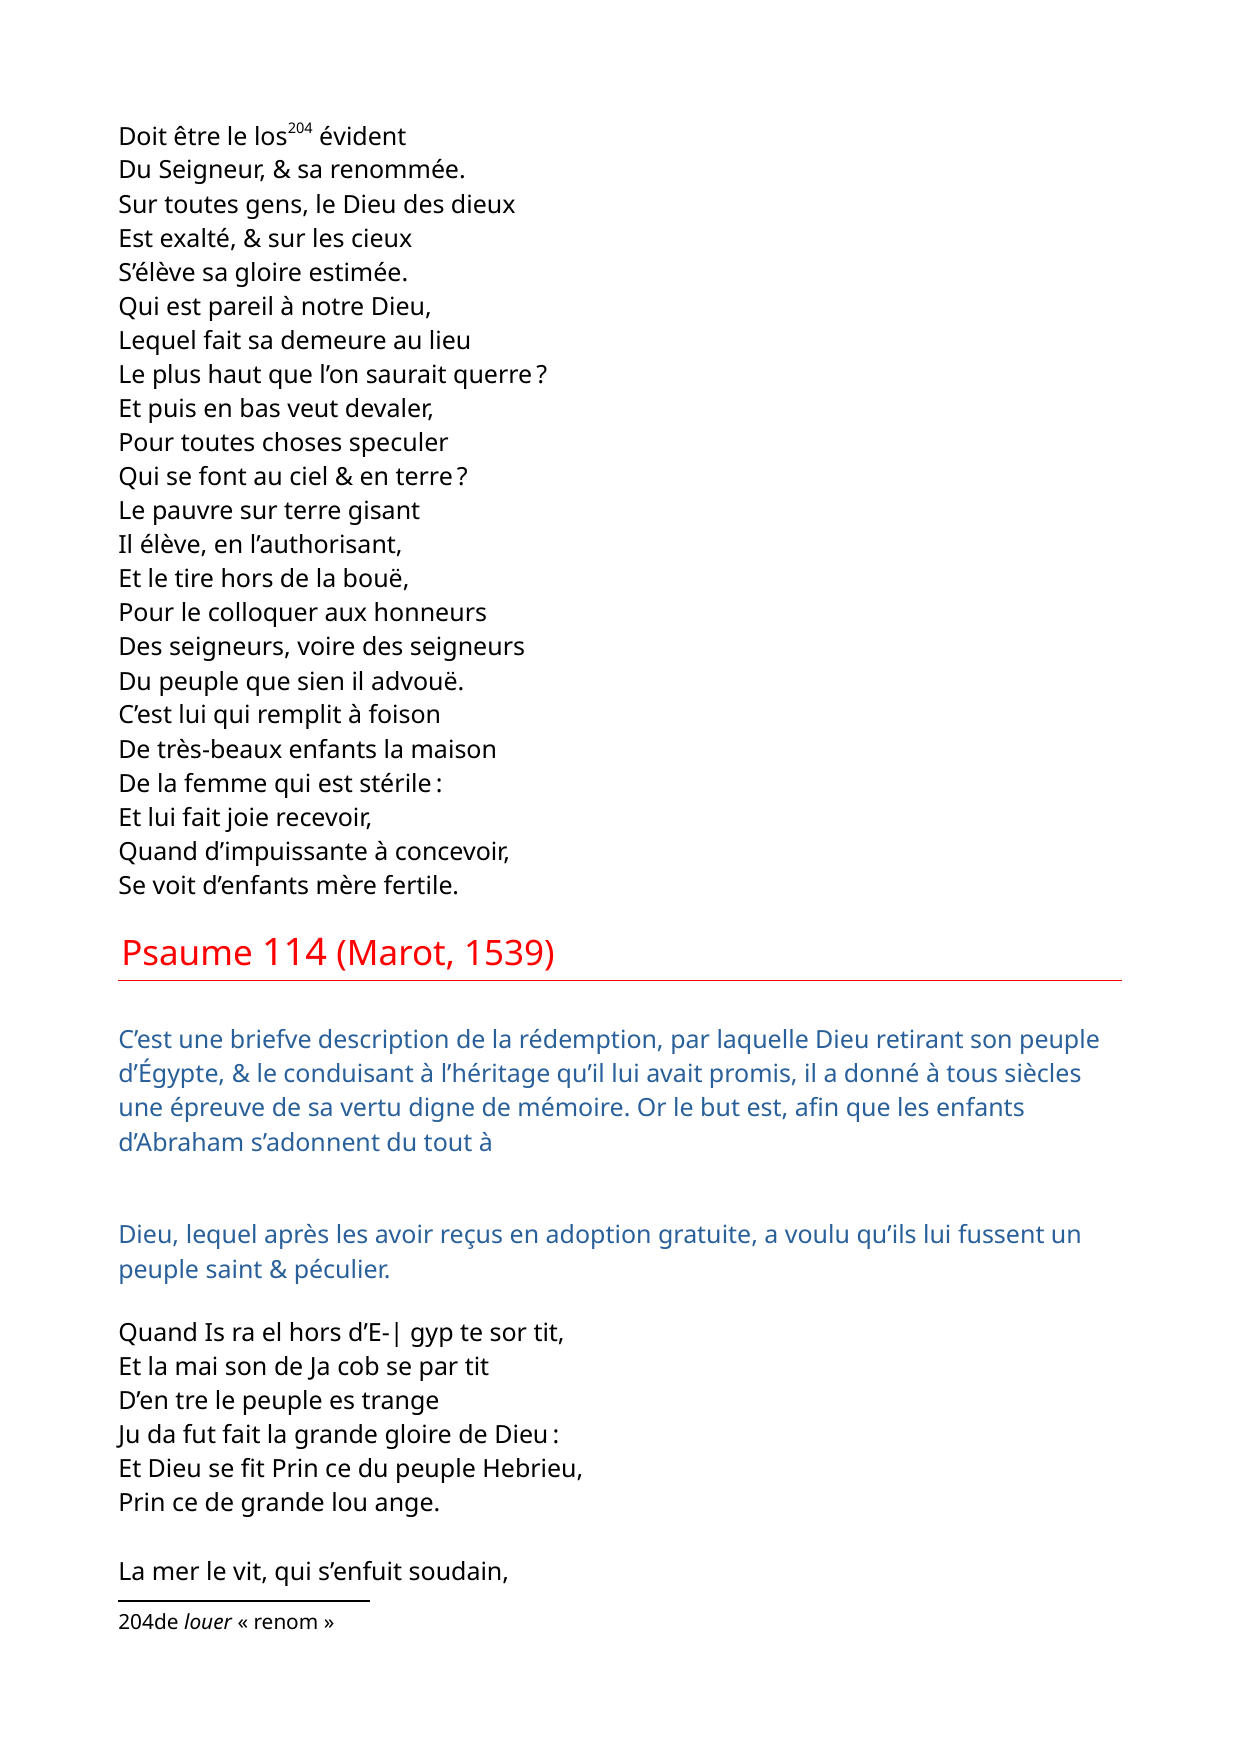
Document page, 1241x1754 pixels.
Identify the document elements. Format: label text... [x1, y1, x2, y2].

text Sur toutes gens, le Dieu des dieux [118, 186, 1122, 220]
text Et Dieu se fit Prin ce du peuple Hebrieu, [118, 1451, 1122, 1485]
text Et puis en bas veut devaler, [118, 391, 1122, 425]
text Pour le colloquer aux honneurs [118, 595, 1122, 629]
text Il élève, en l’authorisant, [118, 527, 1122, 561]
text De la femme qui est stérile : [118, 765, 1122, 799]
text Qui se font au ciel & en terre ? [118, 459, 1122, 493]
text De très-beaux enfants la maison [118, 731, 1122, 765]
text Quand Is ra el hors d’E-| gyp te sor tit, [118, 1315, 1122, 1349]
text S’élève sa gloire estimée. [118, 254, 1122, 288]
text Prin ce de grande lou ange. [118, 1485, 1122, 1519]
text Des seigneurs, voire des seigneurs [118, 629, 1122, 663]
text Le pauvre sur terre gisant [118, 493, 1122, 527]
text La mer le vit, qui s’enfuit soudain, [118, 1553, 1122, 1587]
text Le plus haut que l’on saurait querre ? [118, 357, 1122, 391]
text Du peuple que sien il advouë. [118, 663, 1122, 697]
text de louer « renom » [118, 1607, 1122, 1636]
text Ju da fut fait la grande gloire de Dieu : [118, 1417, 1122, 1451]
text Se voit d’enfants mère fertile. [118, 867, 1122, 902]
text D’en tre le peuple es trange [118, 1383, 1122, 1417]
text Est exalté, & sur les cieux [118, 220, 1122, 254]
text Et le tire hors de la bouë, [118, 561, 1122, 595]
text Lequel fait sa demeure au lieu [118, 322, 1122, 357]
text Pour toutes choses speculer [118, 425, 1122, 459]
text Et la mai son de Ja cob se par tit [118, 1349, 1122, 1383]
text Quand d’impuissante à concevoir, [118, 833, 1122, 867]
text Dieu, lequel après les avoir reçus en adoption gratuite, a voulu qu’ils lui fussent un peuple saint & péculier. [118, 1217, 1122, 1285]
text Qui est pareil à notre Dieu, [118, 288, 1122, 322]
subtitle Psaume 114 (Marot, 1539) [118, 922, 1122, 980]
text C’est lui qui remplit à foison [118, 697, 1122, 731]
text Et lui fait joie recevoir, [118, 799, 1122, 833]
text C’est une briefve description de la rédemption, par laquelle Dieu retirant son peuple d’Égypte, & le conduisant à l’héritage qu’il lui avait promis, il a donné à tous siècles une épreuve de sa vertu digne de mémoire. Or le but est, afin que les enfants d’Abraham s’adonnent du tout à [118, 1022, 1122, 1158]
text Doit être le los évident [118, 118, 1122, 152]
text Du Seigneur, & sa renommée. [118, 152, 1122, 186]
